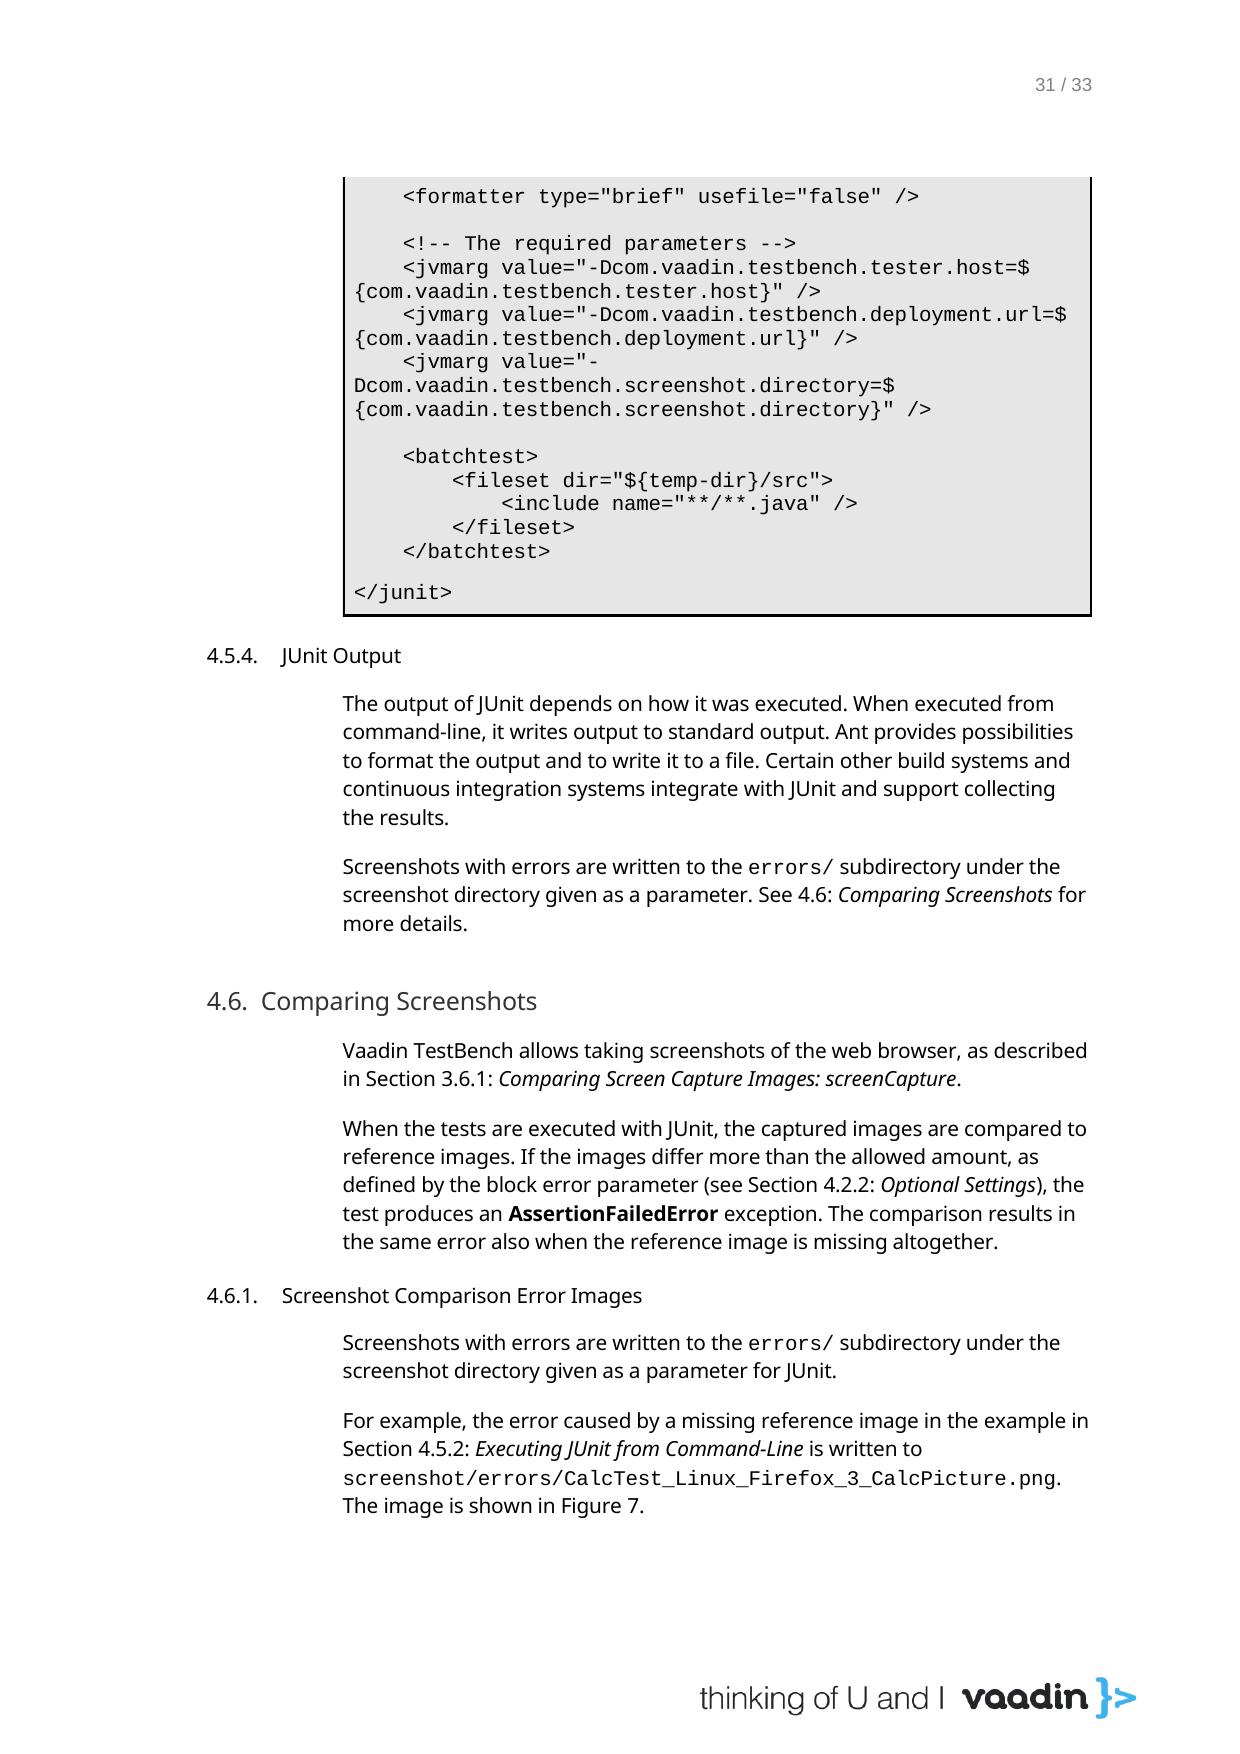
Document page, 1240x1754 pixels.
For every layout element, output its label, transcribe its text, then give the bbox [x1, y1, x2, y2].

text <fileset dir="${temp-dir}/src"> [345, 470, 1090, 493]
text Screenshots with errors are written to the errors/ subdirectory under the screenshot directory given as a parameter for JUnit. [342, 1328, 1092, 1385]
text The output of JUnit depends on how it was executed. When executed from command-line, it writes output to standard output. Ant provides possibilities to format the output and to write it to a file. Certain other build systems and continuous integration systems integrate with JUnit and support collecting the results. [342, 689, 1092, 831]
text <jvmarg value="-Dcom.vaadin.testbench.deployment.url=${com.vaadin.testbench.deployment.url}" /> [345, 304, 1090, 352]
text When the tests are executed with JUnit, the captured images are compared to reference images. If the images differ more than the allowed amount, as defined by the block error parameter (see Section 4.2.2: Optional Settings), the test produces an AssertionFailedError exception. The comparison results in the same error also when the reference image is missing altogether. [342, 1114, 1092, 1256]
text <!-- The required parameters --> [345, 233, 1090, 257]
text Screenshots with errors are written to the errors/ subdirectory under the screenshot directory given as a parameter. See 4.6: Comparing Screenshots for more details. [342, 852, 1092, 937]
text </batchtest> [345, 541, 1090, 573]
text <batchtest> [345, 446, 1090, 470]
text Vaadin TestBench allows taking screenshots of the web browser, as described in Section 3.6.1: Comparing Screen Capture Images: screenCapture. [342, 1036, 1092, 1093]
subtitle Comparing Screenshots [207, 983, 1092, 1017]
subtitle Screenshot Comparison Error Images [207, 1281, 1092, 1309]
subtitle JUnit Output [207, 642, 1092, 670]
text <formatter type="brief" usefile="false" /> [345, 177, 1090, 210]
text </fileset> [345, 517, 1090, 541]
text <jvmarg value="-Dcom.vaadin.testbench.screenshot.directory=${com.vaadin.testbench.screenshot.directory}" /> [345, 352, 1090, 422]
text </junit> [345, 573, 1090, 614]
text <include name="**/**.java" /> [345, 493, 1090, 517]
text For example, the error caused by a missing reference image in the example in Section 4.5.2: Executing JUnit from Command-Line is written to screenshot/errors/​CalcTest_Linux_Firefox_3_CalcPicture.png. The image is shown in Figure 7. [342, 1406, 1092, 1519]
text <jvmarg value="-Dcom.vaadin.testbench.tester.host=${com.vaadin.testbench.tester.host}" /> [345, 257, 1090, 304]
picture [699, 1673, 1139, 1721]
